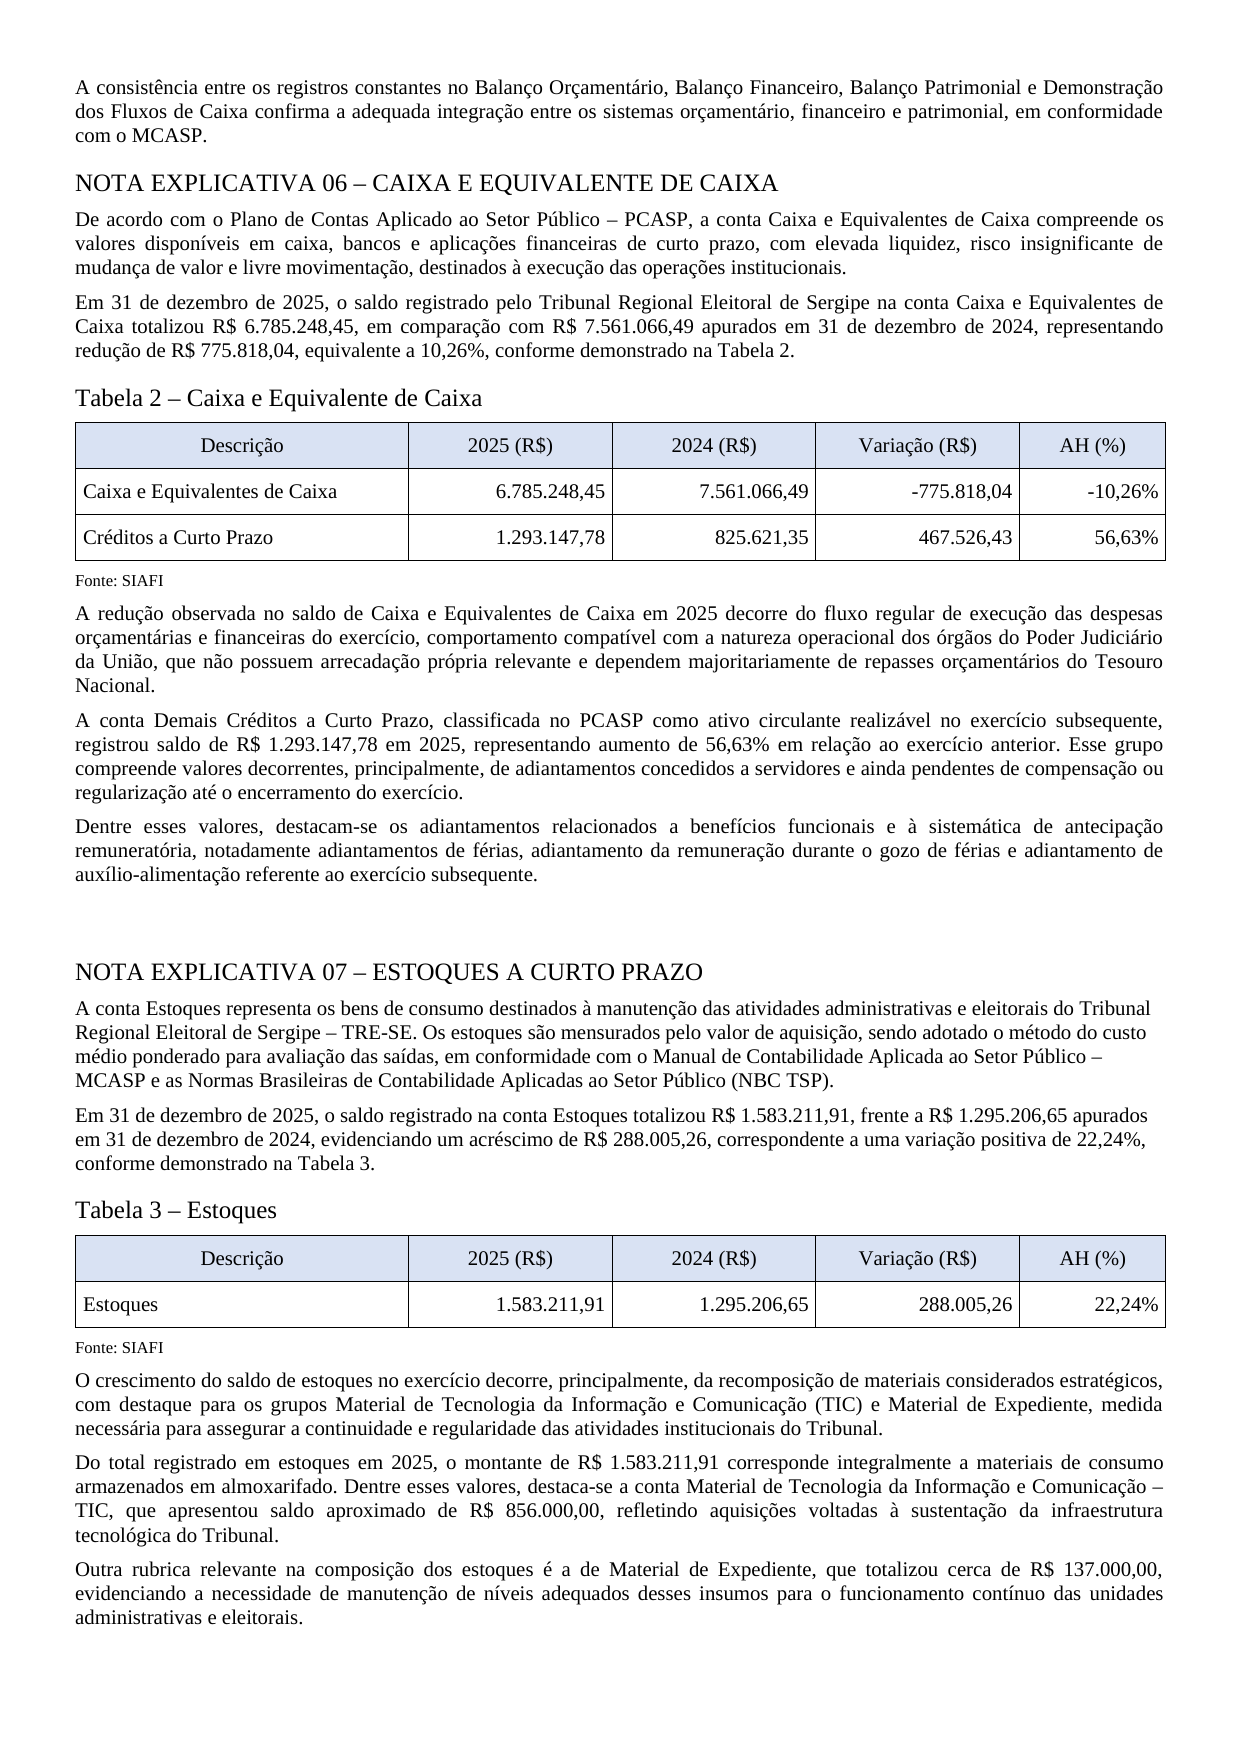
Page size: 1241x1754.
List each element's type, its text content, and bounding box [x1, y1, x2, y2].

text Do total registrado em estoques em 2025, o montante de R$ 1.583.211,91 corresponde integralmente a materiais de consumo armazenados em almoxarifado. Dentre esses valores, destaca-se a conta Material de Tecnologia da Informação e Comunicação – TIC, que apresentou saldo aproximado de R$ 856.000,00, refletindo aquisições voltadas à sustentação da infraestrutura tecnológica do Tribunal. [75, 1450, 1165, 1547]
text A conta Demais Créditos a Curto Prazo, classificada no PCASP como ativo circulante realizável no exercício subsequente, registrou saldo de R$ 1.293.147,78 em 2025, representando aumento de 56,63% em relação ao exercício anterior. Esse grupo compreende valores decorrentes, principalmente, de adiantamentos concedidos a servidores e ainda pendentes de compensação ou regularização até o encerramento do exercício. [75, 707, 1165, 804]
table_cell 1.583.211,91 [409, 1282, 612, 1327]
table_cell -775.818,04 [816, 469, 1019, 514]
table_cell 6.785.248,45 [409, 469, 612, 514]
table_cell 22,24% [1020, 1282, 1165, 1327]
subtitle NOTA EXPLICATIVA 06 – CAIXA E EQUIVALENTE DE CAIXA [75, 168, 1165, 197]
table_cell 467.526,43 [816, 515, 1019, 560]
table_header AH (%) [1020, 423, 1165, 468]
table_cell Estoques [76, 1282, 408, 1327]
text Em 31 de dezembro de 2025, o saldo registrado na conta Estoques totalizou R$ 1.583.211,91, frente a R$ 1.295.206,65 apurados em 31 de dezembro de 2024, evidenciando um acréscimo de R$ 288.005,26, correspondente a uma variação positiva de 22,24%, conforme demonstrado na Tabela 3. [75, 1103, 1165, 1175]
table_cell Créditos a Curto Prazo [76, 515, 408, 560]
text A conta Estoques representa os bens de consumo destinados à manutenção das atividades administrativas e eleitorais do Tribunal Regional Eleitoral de Sergipe – TRE-SE. Os estoques são mensurados pelo valor de aquisição, sendo adotado o método do custo médio ponderado para avaliação das saídas, em conformidade com o Manual de Contabilidade Aplicada ao Setor Público – MCASP e as Normas Brasileiras de Contabilidade Aplicadas ao Setor Público (NBC TSP). [75, 996, 1165, 1092]
table_header 2024 (R$) [613, 423, 815, 468]
table_header Descrição [76, 1236, 408, 1281]
text De acordo com o Plano de Contas Aplicado ao Setor Público – PCASP, a conta Caixa e Equivalentes de Caixa compreende os valores disponíveis em caixa, bancos e aplicações financeiras de curto prazo, com elevada liquidez, risco insignificante de mudança de valor e livre movimentação, destinados à execução das operações institucionais. [75, 207, 1165, 279]
table_header 2025 (R$) [409, 423, 612, 468]
text Outra rubrica relevante na composição dos estoques é a de Material de Expediente, que totalizou cerca de R$ 137.000,00, evidenciando a necessidade de manutenção de níveis adequados desses insumos para o funcionamento contínuo das unidades administrativas e eleitorais. [75, 1557, 1165, 1629]
table_cell 825.621,35 [613, 515, 815, 560]
table_cell 1.295.206,65 [613, 1282, 815, 1327]
table_cell 1.293.147,78 [409, 515, 612, 560]
table_header AH (%) [1020, 1236, 1165, 1281]
table_cell -10,26% [1020, 469, 1165, 514]
text O crescimento do saldo de estoques no exercício decorre, principalmente, da recomposição de materiais considerados estratégicos, com destaque para os grupos Material de Tecnologia da Informação e Comunicação (TIC) e Material de Expediente, medida necessária para assegurar a continuidade e regularidade das atividades institucionais do Tribunal. [75, 1368, 1165, 1440]
table_header Variação (R$) [816, 423, 1019, 468]
text Fonte: SIAFI [75, 571, 1165, 590]
text Fonte: SIAFI [75, 1338, 1165, 1357]
text A redução observada no saldo de Caixa e Equivalentes de Caixa em 2025 decorre do fluxo regular de execução das despesas orçamentárias e financeiras do exercício, comportamento compatível com a natureza operacional dos órgãos do Poder Judiciário da União, que não possuem arrecadação própria relevante e dependem majoritariamente de repasses orçamentários do Tesouro Nacional. [75, 601, 1165, 697]
text Em 31 de dezembro de 2025, o saldo registrado pelo Tribunal Regional Eleitoral de Sergipe na conta Caixa e Equivalentes de Caixa totalizou R$ 6.785.248,45, em comparação com R$ 7.561.066,49 apurados em 31 de dezembro de 2024, representando redução de R$ 775.818,04, equivalente a 10,26%, conforme demonstrado na Tabela 2. [75, 290, 1165, 362]
text Dentre esses valores, destacam-se os adiantamentos relacionados a benefícios funcionais e à sistemática de antecipação remuneratória, notadamente adiantamentos de férias, adiantamento da remuneração durante o gozo de férias e adiantamento de auxílio-alimentação referente ao exercício subsequente. [75, 814, 1165, 886]
subtitle NOTA EXPLICATIVA 07 – ESTOQUES A CURTO PRAZO [75, 957, 1165, 986]
table_cell 7.561.066,49 [613, 469, 815, 514]
table_header Descrição [76, 423, 408, 468]
table_header Variação (R$) [816, 1236, 1019, 1281]
table_cell 288.005,26 [816, 1282, 1019, 1327]
text A consistência entre os registros constantes no Balanço Orçamentário, Balanço Financeiro, Balanço Patrimonial e Demonstração dos Fluxos de Caixa confirma a adequada integração entre os sistemas orçamentário, financeiro e patrimonial, em conformidade com o MCASP. [75, 75, 1165, 147]
table_cell Caixa e Equivalentes de Caixa [76, 469, 408, 514]
subtitle Tabela 2 – Caixa e Equivalente de Caixa [75, 383, 1165, 412]
table_cell 56,63% [1020, 515, 1165, 560]
subtitle Tabela 3 – Estoques [75, 1196, 1165, 1224]
table_header 2025 (R$) [409, 1236, 612, 1281]
table_header 2024 (R$) [613, 1236, 815, 1281]
